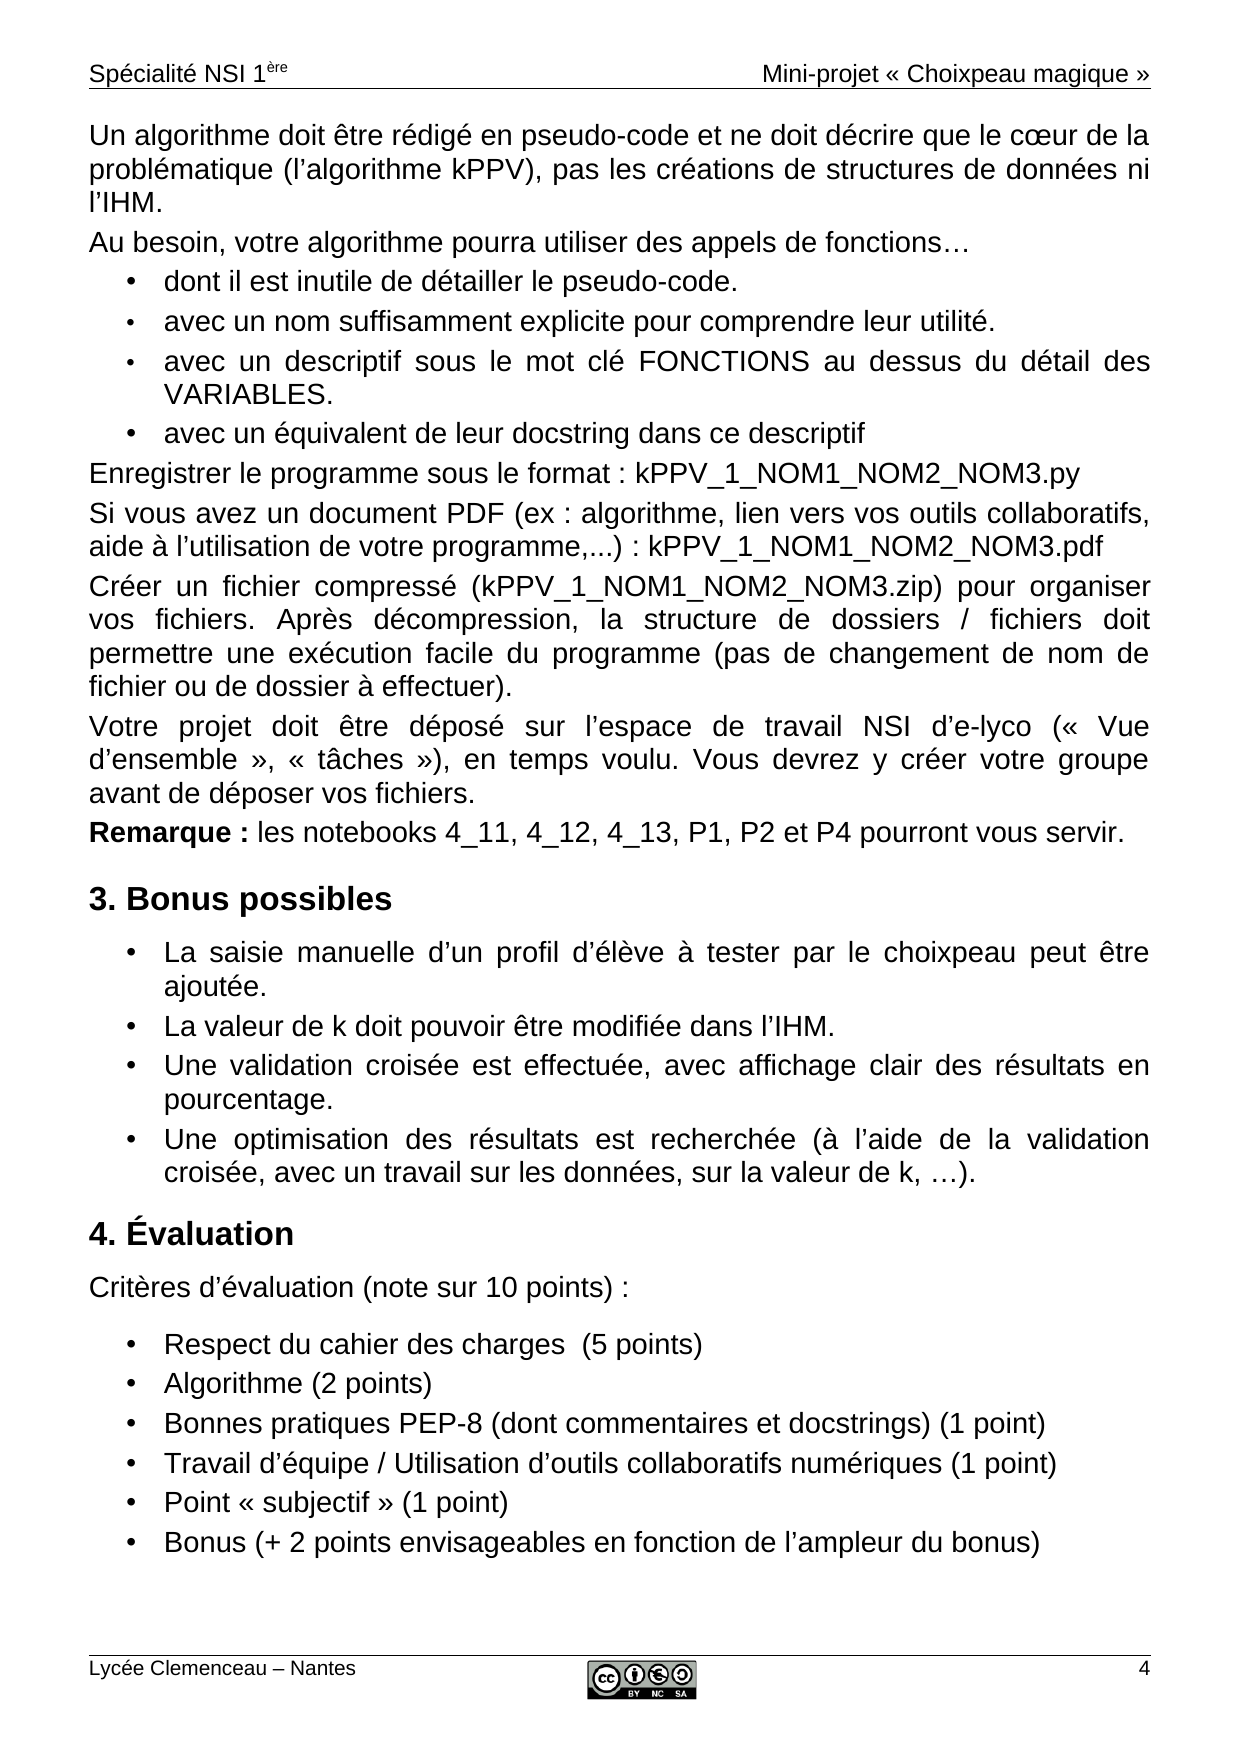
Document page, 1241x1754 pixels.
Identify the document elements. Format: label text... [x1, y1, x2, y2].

list avec un descriptif sous le mot clé FONCTIONS au dessus du détail des VARIABLES. [126, 343, 1151, 411]
list avec un nom suffisamment explicite pour comprendre leur utilité. [126, 304, 1151, 338]
list Bonnes pratiques PEP-8 (dont commentaires et docstrings) (1 point) [126, 1406, 1151, 1440]
list Travail d’équipe / Utilisation d’outils collaboratifs numériques (1 point) [126, 1446, 1151, 1479]
text Au besoin, votre algorithme pourra utiliser des appels de fonctions… [89, 225, 1151, 258]
list Une optimisation des résultats est recherchée (à l’aide de la validation croisée, avec un travail sur les données, sur la valeur de k, …). [126, 1122, 1151, 1189]
list Bonus (+ 2 points envisageables en fonction de l’ampleur du bonus) [126, 1525, 1151, 1559]
text Si vous avez un document PDF (ex : algorithme, lien vers vos outils collaboratifs, aide à l’utilisation de votre programme,...) : kPPV_1_NOM1_NOM2_NOM3.pdf [89, 496, 1151, 563]
list avec un équivalent de leur docstring dans ce descriptif [126, 417, 1151, 450]
text Un algorithme doit être rédigé en pseudo-code et ne doit décrire que le cœur de la problématique (l’algorithme kPPV), pas les créations de structures de données ni l’IHM. [89, 118, 1151, 219]
subtitle Bonus possibles [89, 879, 1151, 917]
list dont il est inutile de détailler le pseudo-code. [126, 264, 1151, 298]
list La saisie manuelle d’un profil d’élève à tester par le choixpeau peut être ajoutée. [126, 936, 1151, 1003]
list Une validation croisée est effectuée, avec affichage clair des résultats en pourcentage. [126, 1048, 1151, 1116]
text Votre projet doit être déposé sur l’espace de travail NSI d’e-lyco (« Vue d’ensemble », « tâches »), en temps voulu. Vous devrez y créer votre groupe avant de déposer vos fichiers. [89, 709, 1151, 809]
text Créer un fichier compressé (kPPV_1_NOM1_NOM2_NOM3.zip) pour organiser vos fichiers. Après décompression, la structure de dossiers / fichiers doit permettre une exécution facile du programme (pas de changement de nom de fichier ou de dossier à effectuer). [89, 569, 1151, 703]
text Enregistrer le programme sous le format : kPPV_1_NOM1_NOM2_NOM3.py [89, 456, 1151, 490]
list La valeur de k doit pouvoir être modifiée dans l’IHM. [126, 1009, 1151, 1042]
list Algorithme (2 points) [126, 1366, 1151, 1400]
text Remarque : les notebooks 4_11, 4_12, 4_13, P1, P2 et P4 pourront vous servir. [89, 815, 1151, 849]
text Critères d’évaluation (note sur 10 points) : [89, 1271, 1151, 1304]
picture [586, 1659, 697, 1700]
subtitle Évaluation [89, 1214, 1151, 1252]
list Respect du cahier des charges (5 points) [126, 1327, 1151, 1361]
list Point « subjectif » (1 point) [126, 1486, 1151, 1519]
